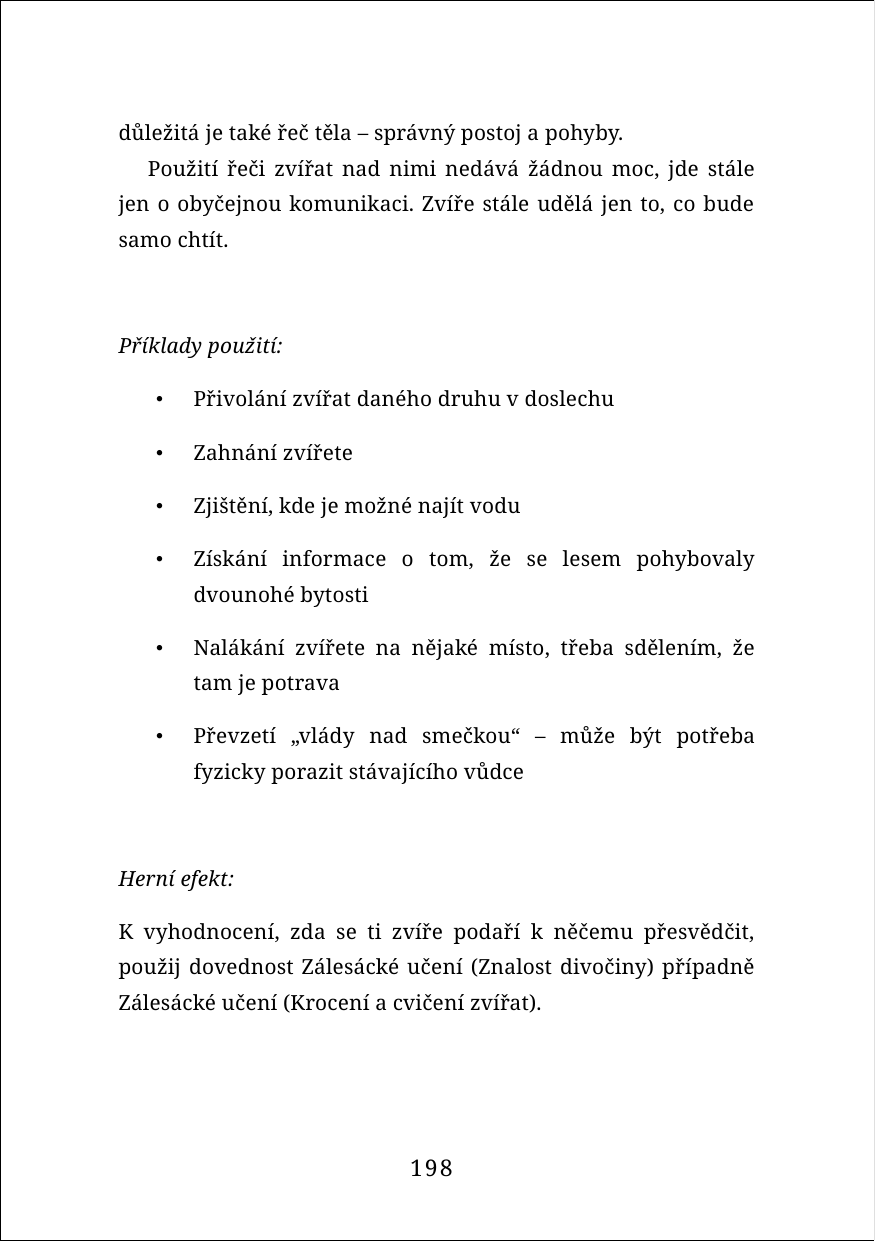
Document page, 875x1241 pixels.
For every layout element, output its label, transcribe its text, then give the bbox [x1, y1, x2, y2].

list Převzetí „vlády nad smečkou“ – může být potřeba fyzicky porazit stávajícího vůdce [156, 722, 756, 786]
text důležitá je také řeč těla – správný postoj a pohyby. Použití řeči zvířat nad nimi nedává žádnou moc, jde stále jen o obyčejnou komunikaci. Zvíře stále udělá jen to, co bude samo chtít. [118, 118, 756, 253]
list Zjištění, kde je možné najít vodu [156, 491, 756, 519]
text Herní efekt: [118, 864, 756, 892]
list Získání informace o tom, že se lesem pohybovaly dvounohé bytosti [156, 544, 756, 608]
list Přivolání zvířat daného druhu v doslechu [156, 384, 756, 413]
list Zahnání zvířete [156, 438, 756, 466]
list Nalákání zvířete na nějaké místo, třeba sdělením, že tam je potrava [156, 633, 756, 697]
text Příklady použití: [118, 331, 756, 360]
text K vyhodnocení, zda se ti zvíře podaří k něčemu přesvědčit, použij dovednost Zálesácké učení (Znalost divočiny) případně Zálesácké učení (Krocení a cvičení zvířat). [118, 917, 756, 1016]
